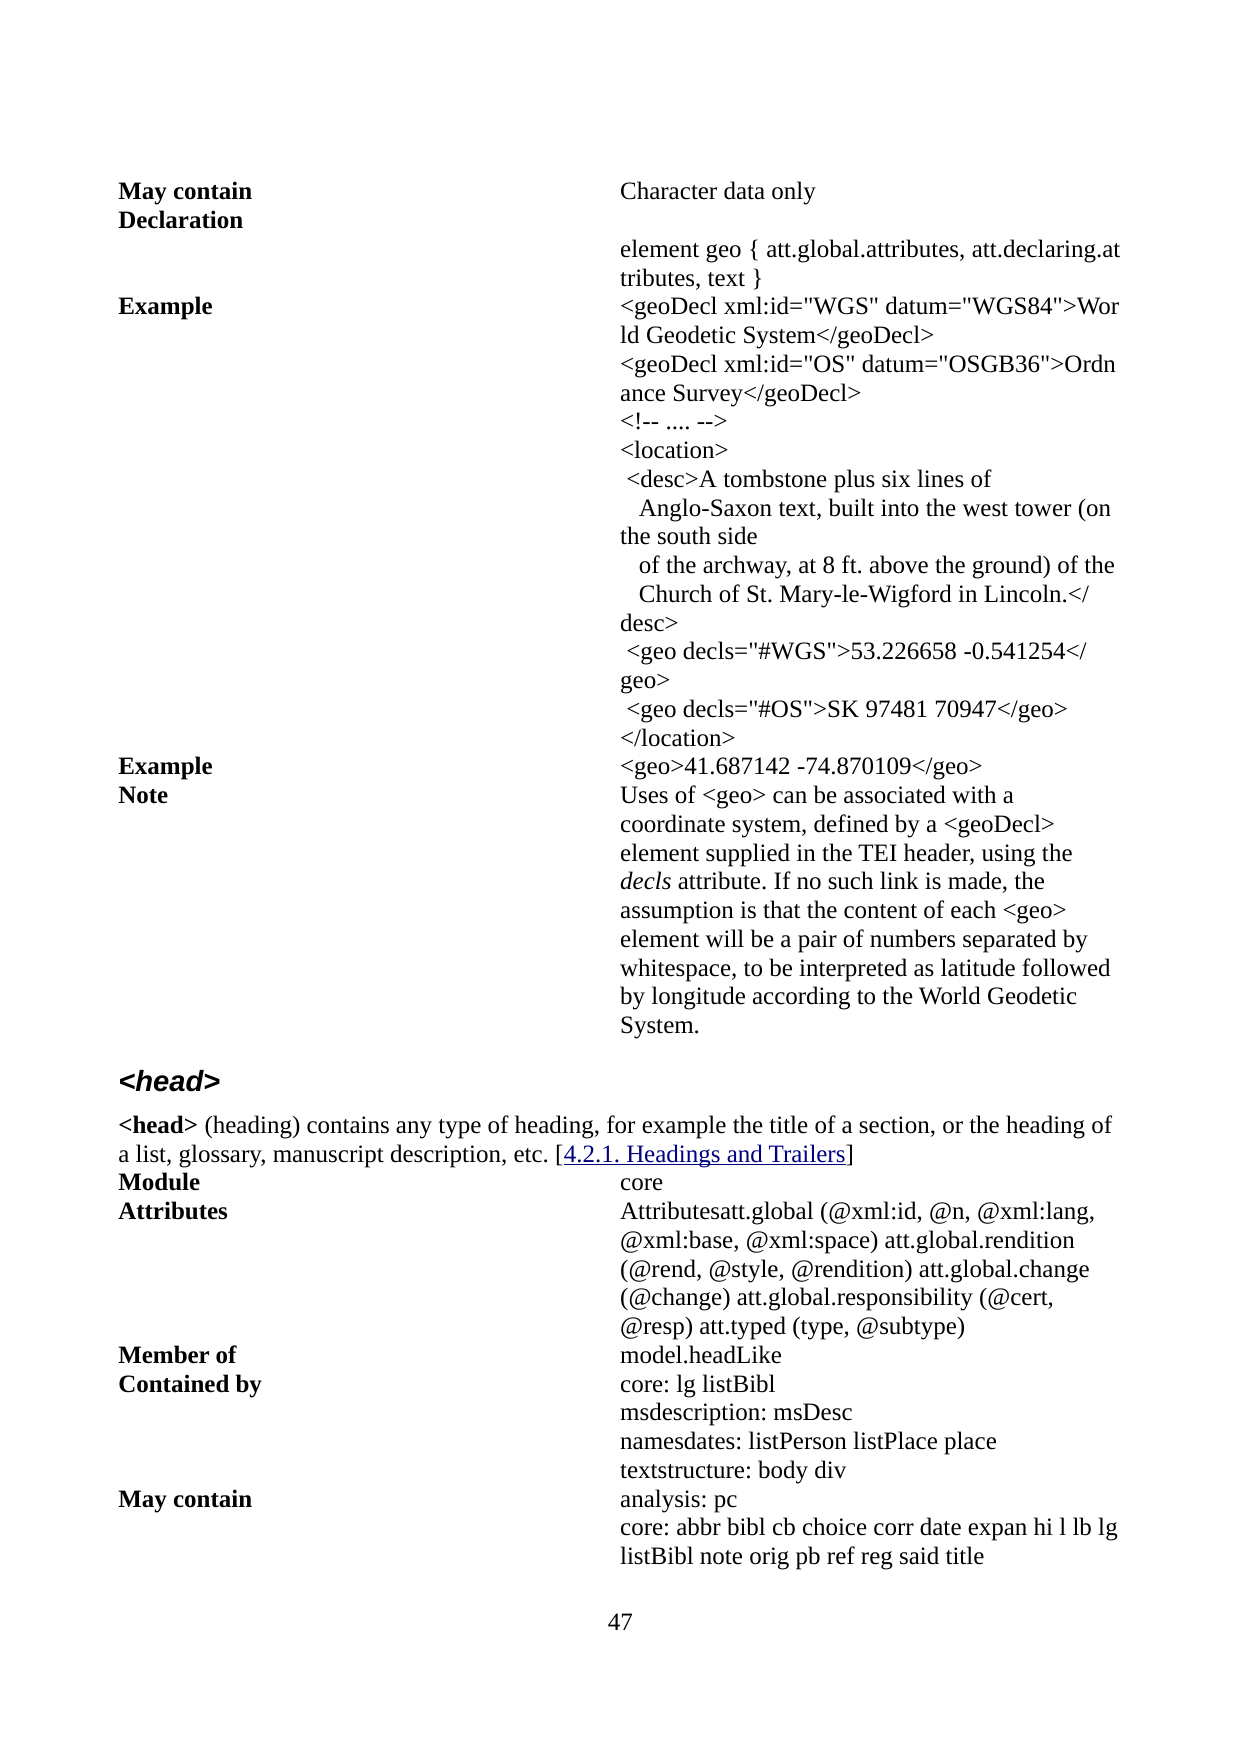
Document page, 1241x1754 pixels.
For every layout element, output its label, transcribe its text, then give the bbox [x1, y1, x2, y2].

table_cell element geo { att.global.attributes, att.declaring.attributes, text } [620, 205, 1122, 291]
table_cell Example [118, 291, 620, 751]
subtitle <head> [118, 1064, 1122, 1097]
table_cell analysis: pc core: abbr bibl cb choice corr date expan hi l lb lg listBibl note orig pb ref reg said title [620, 1484, 1122, 1570]
table_header <head> (heading) contains any type of heading, for example the title of a section, or the heading of a list, glossary, manuscript description, etc. [4.2.1. Headings and Trailers] [118, 1110, 1122, 1167]
table_cell Module [118, 1168, 620, 1196]
table_cell May contain [118, 176, 620, 205]
table_cell <geo>41.687142 -74.870109</geo> [620, 751, 1122, 780]
table_cell Attributesatt.global (@xml:id, @n, @xml:lang, @xml:base, @xml:space) att.global.rendition (@rend, @style, @rendition) att.global.change (@change) att.global.responsibility (@cert, @resp) att.typed (type, @subtype) [620, 1196, 1122, 1340]
table_cell <geoDecl xml:id="WGS" datum="WGS84">World Geodetic System</geoDecl> <geoDecl xml:id="OS" datum="OSGB36">Ordnance Survey</geoDecl> <!-- .... --> <location> <desc>A tombstone plus six lines of Anglo-Saxon text, built into the west tower (on the south side of the archway, at 8 ft. above the ground) of the Church of St. Mary-le-Wigford in Lincoln.</desc> <geo decls="#WGS">53.226658 -0.541254</geo> <geo decls="#OS">SK 97481 70947</geo> </location> [620, 291, 1122, 751]
table_cell Declaration [118, 205, 620, 291]
table_cell May contain [118, 1484, 620, 1570]
table_cell Member of [118, 1340, 620, 1369]
table_cell core [620, 1168, 1122, 1196]
table_cell Example [118, 751, 620, 780]
table_cell model.headLike [620, 1340, 1122, 1369]
table_cell Contained by [118, 1369, 620, 1484]
table_cell Note [118, 780, 620, 1039]
table_cell core: lg listBibl msdescription: msDesc namesdates: listPerson listPlace place textstructure: body div [620, 1369, 1122, 1484]
table_cell Uses of <geo> can be associated with a coordinate system, defined by a <geoDecl> element supplied in the TEI header, using the decls attribute. If no such link is made, the assumption is that the content of each <geo> element will be a pair of numbers separated by whitespace, to be interpreted as latitude followed by longitude according to the World Geodetic System. [620, 780, 1122, 1039]
table_cell Character data only [620, 176, 1122, 205]
table_cell Attributes [118, 1196, 620, 1340]
